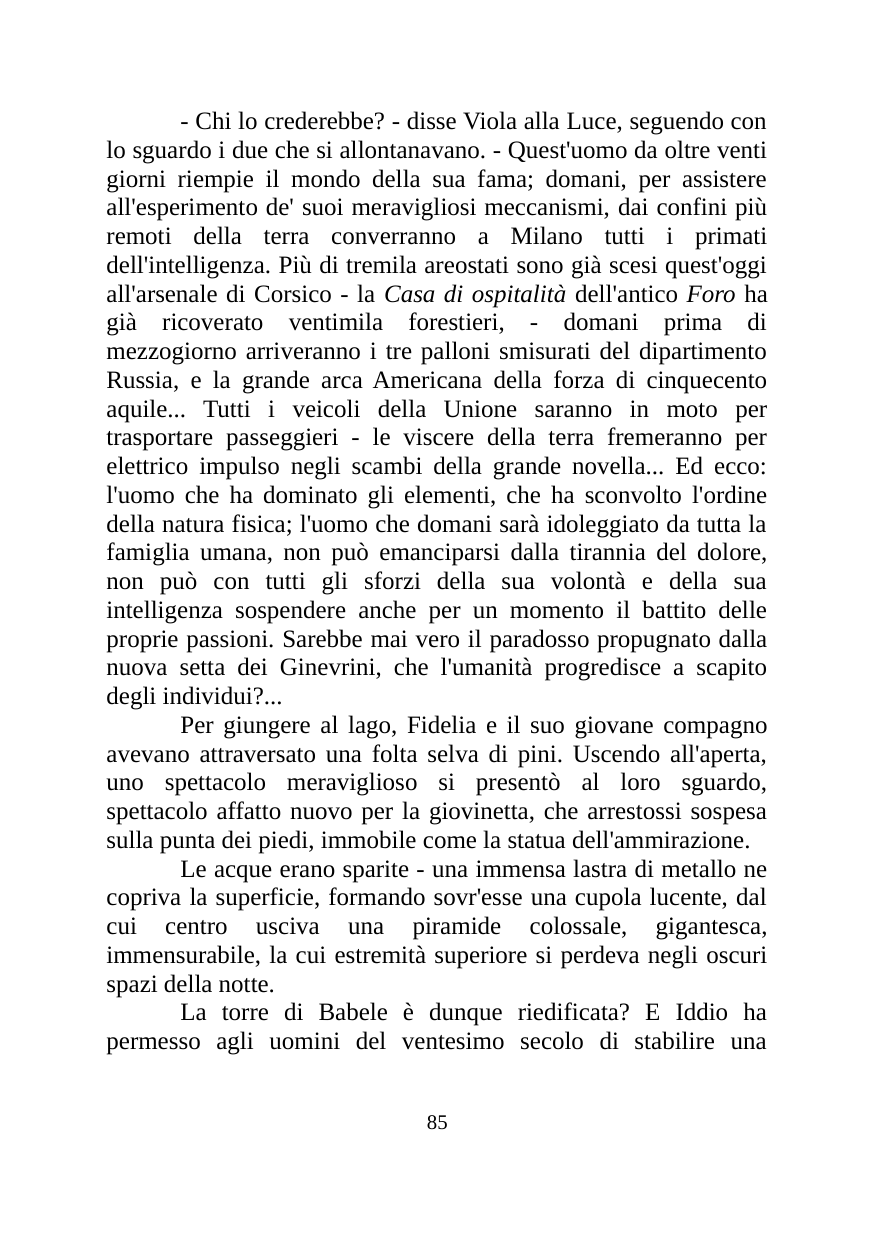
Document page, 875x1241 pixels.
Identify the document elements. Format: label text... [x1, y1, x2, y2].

text La torre di Babele è dunque riedificata? E Iddio ha permesso agli uomini del ventesimo secolo di stabilire una [106, 997, 768, 1055]
text Le acque erano sparite - una immensa lastra di metallo ne copriva la superficie, formando sovr'esse una cupola lucente, dal cui centro usciva una piramide colossale, gigantesca, immensurabile, la cui estremità superiore si perdeva negli oscuri spazi della notte. [106, 854, 768, 997]
text Per giungere al lago, Fidelia e il suo giovane compagno avevano attraversato una folta selva di pini. Uscendo all'aperta, uno spettacolo meraviglioso si presentò al loro sguardo, spettacolo affatto nuovo per la giovinetta, che arrestossi sospesa sulla punta dei piedi, immobile come la statua dell'ammirazione. [106, 710, 768, 854]
text - Chi lo crederebbe? - disse Viola alla Luce, seguendo con lo sguardo i due che si allontanavano. - Quest'uomo da oltre venti giorni riempie il mondo della sua fama; domani, per assistere all'esperimento de' suoi meravigliosi meccanismi, dai confini più remoti della terra converranno a Milano tutti i primati dell'intelligenza. Più di tremila areostati sono già scesi quest'oggi all'arsenale di Corsico - la Casa di ospitalità dell'antico Foro ha già ricoverato ventimila forestieri, - domani prima di mezzogiorno arriveranno i tre palloni smisurati del dipartimento Russia, e la grande arca Americana della forza di cinquecento aquile... Tutti i veicoli della Unione saranno in moto per trasportare passeggieri - le viscere della terra fremeranno per elettrico impulso negli scambi della grande novella... Ed ecco: l'uomo che ha dominato gli elementi, che ha sconvolto l'ordine della natura fisica; l'uomo che domani sarà idoleggiato da tutta la famiglia umana, non può emanciparsi dalla tirannia del dolore, non può con tutti gli sforzi della sua volontà e della sua intelligenza sospendere anche per un momento il battito delle proprie passioni. Sarebbe mai vero il paradosso propugnato dalla nuova setta dei Ginevrini, che l'umanità progredisce a scapito degli individui?... [106, 106, 768, 710]
